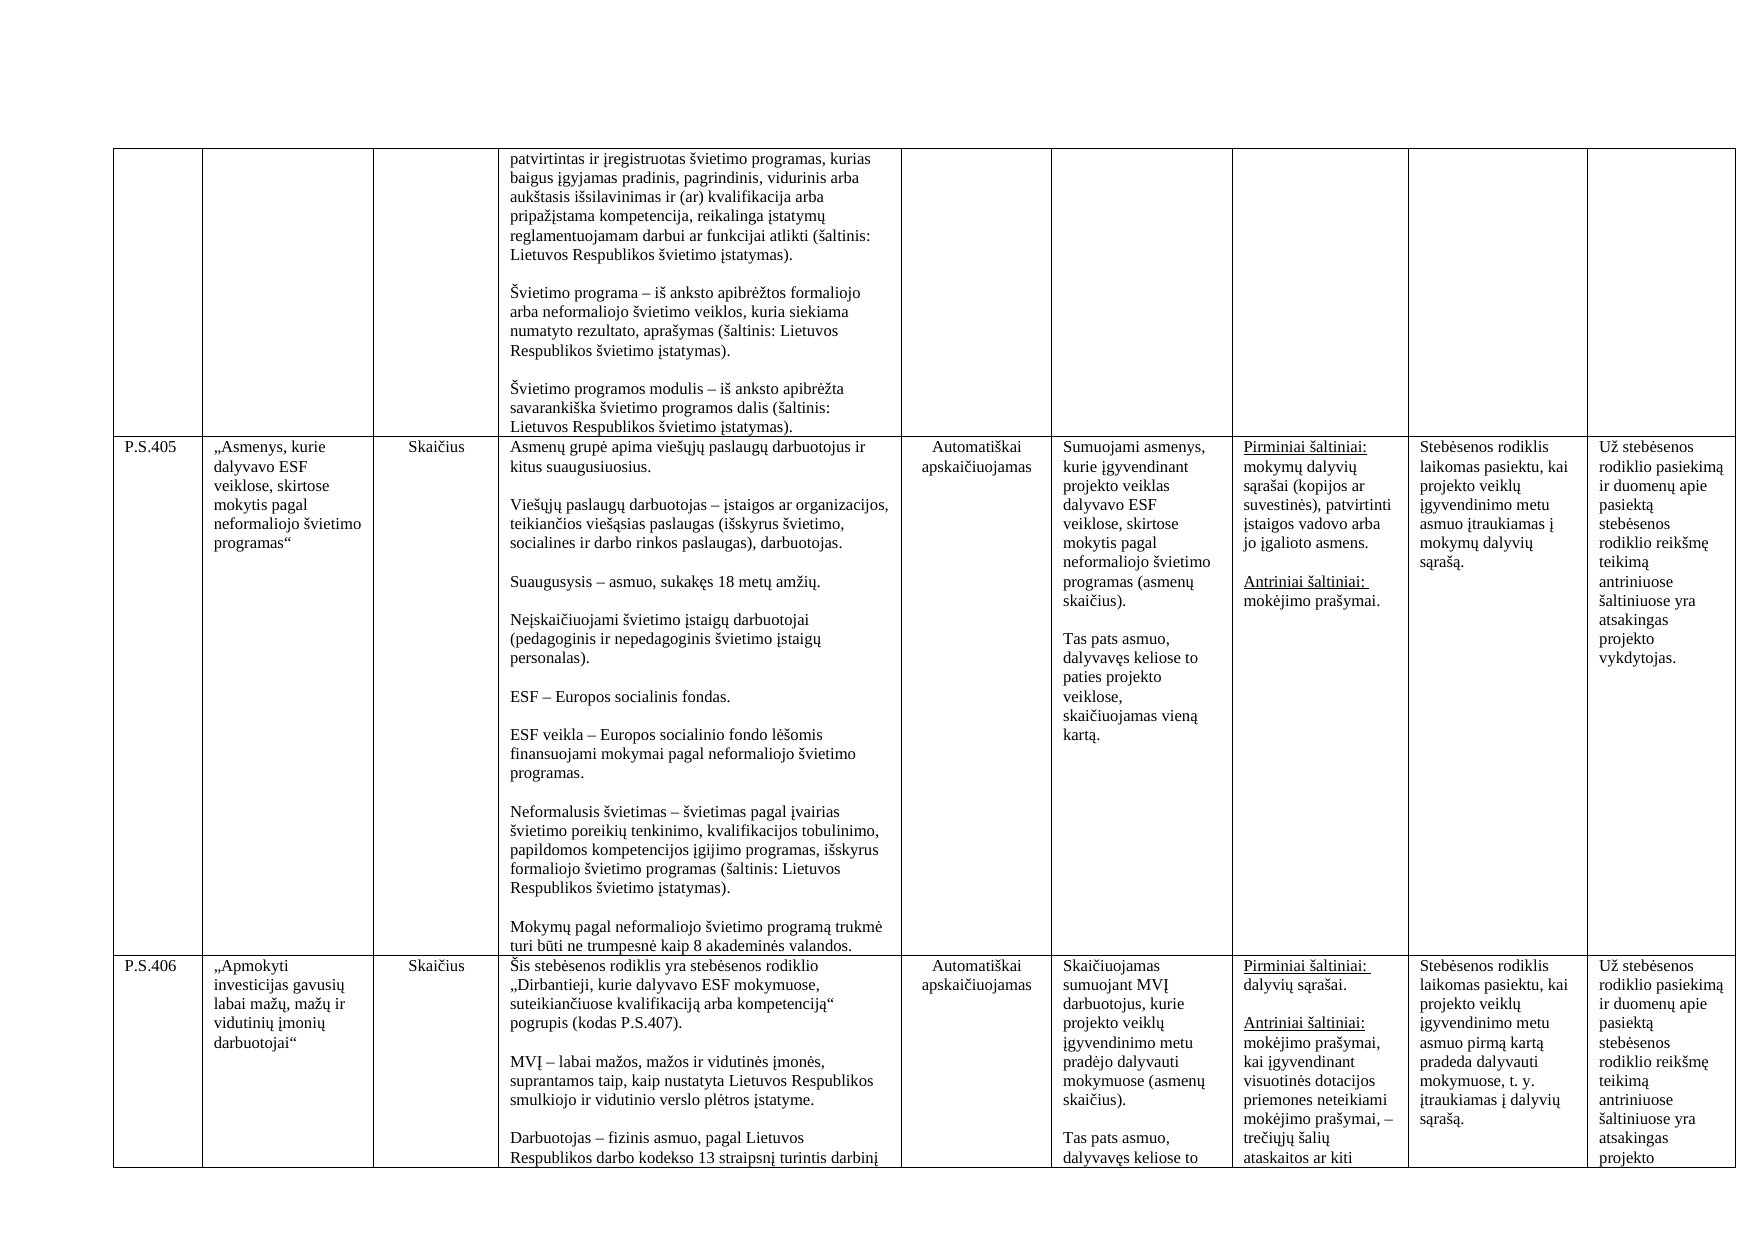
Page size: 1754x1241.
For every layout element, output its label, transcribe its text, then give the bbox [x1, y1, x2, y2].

table_cell Automatiškai apskaičiuojamas [902, 956, 1051, 1167]
table_cell Stebėsenos rodiklis laikomas pasiektu, kai projekto veiklų įgyvendinimo metu asmuo įtraukiamas į mokymų dalyvių sąrašą. [1409, 437, 1587, 955]
table_cell Skaičius [374, 437, 498, 955]
table_cell Šis stebėsenos rodiklis yra stebėsenos rodiklio „Dirbantieji, kurie dalyvavo ESF mokymuose, suteikiančiuose kvalifikaciją arba kompetenciją“ pogrupis (kodas P.S.407). MVĮ – labai mažos, mažos ir vidutinės įmonės, suprantamos taip, kaip nustatyta Lietuvos Respublikos smulkiojo ir vidutinio verslo plėtros įstatyme. Darbuotojas – fizinis asmuo, pagal Lietuvos Respublikos darbo kodekso 13 straipsnį turintis darbinį [499, 956, 901, 1167]
table_cell Už stebėsenos rodiklio pasiekimą ir duomenų apie pasiektą stebėsenos rodiklio reikšmę teikimą antriniuose šaltiniuose yra atsakingas projekto vykdytojas. [1588, 437, 1735, 955]
table_cell [203, 149, 373, 436]
table_cell Asmenų grupė apima viešųjų paslaugų darbuotojus ir kitus suaugusiuosius. Viešųjų paslaugų darbuotojas – įstaigos ar organizacijos, teikiančios viešąsias paslaugas (išskyrus švietimo, socialines ir darbo rinkos paslaugas), darbuotojas. Suaugusysis – asmuo, sukakęs 18 metų amžių. Neįskaičiuojami švietimo įstaigų darbuotojai (pedagoginis ir nepedagoginis švietimo įstaigų personalas). ESF – Europos socialinis fondas. ESF veikla – Europos socialinio fondo lėšomis finansuojami mokymai pagal neformaliojo švietimo programas. Neformalusis švietimas – švietimas pagal įvairias švietimo poreikių tenkinimo, kvalifikacijos tobulinimo, papildomos kompetencijos įgijimo programas, išskyrus formaliojo švietimo programas (šaltinis: Lietuvos Respublikos švietimo įstatymas). Mokymų pagal neformaliojo švietimo programą trukmė turi būti ne trumpesnė kaip 8 akademinės valandos. [499, 437, 901, 955]
table_cell [1409, 149, 1587, 436]
table_cell [1588, 149, 1735, 436]
table_cell Automatiškai apskaičiuojamas [902, 437, 1051, 955]
table_cell [1052, 149, 1232, 436]
table_cell Pirminiai šaltiniai: mokymų dalyvių sąrašai (kopijos ar suvestinės), patvirtinti įstaigos vadovo arba jo įgalioto asmens. Antriniai šaltiniai: mokėjimo prašymai. [1233, 437, 1408, 955]
table_cell „Apmokyti investicijas gavusių labai mažų, mažų ir vidutinių įmonių darbuotojai“ [203, 956, 373, 1167]
table_cell [114, 149, 202, 436]
table_cell „Asmenys, kurie dalyvavo ESF veiklose, skirtose mokytis pagal neformaliojo švietimo programas“ [203, 437, 373, 955]
table_cell Skaičiuojamas sumuojant MVĮ darbuotojus, kurie projekto veiklų įgyvendinimo metu pradėjo dalyvauti mokymuose (asmenų skaičius). Tas pats asmuo, dalyvavęs keliose to [1052, 956, 1232, 1167]
table_cell [374, 149, 498, 436]
table_cell Už stebėsenos rodiklio pasiekimą ir duomenų apie pasiektą stebėsenos rodiklio reikšmę teikimą antriniuose šaltiniuose yra atsakingas projekto [1588, 956, 1735, 1167]
table_cell Sumuojami asmenys, kurie įgyvendinant projekto veiklas dalyvavo ESF veiklose, skirtose mokytis pagal neformaliojo švietimo programas (asmenų skaičius). Tas pats asmuo, dalyvavęs keliose to paties projekto veiklose, skaičiuojamas vieną kartą. [1052, 437, 1232, 955]
table_cell Pirminiai šaltiniai: dalyvių sąrašai. Antriniai šaltiniai: mokėjimo prašymai, kai įgyvendinant visuotinės dotacijos priemones neteikiami mokėjimo prašymai, – trečiųjų šalių ataskaitos ar kiti [1233, 956, 1408, 1167]
table_cell P.S.406 [114, 956, 202, 1167]
table_cell Skaičius [374, 956, 498, 1167]
table_cell [902, 149, 1051, 436]
table_cell P.S.405 [114, 437, 202, 955]
table_cell patvirtintas ir įregistruotas švietimo programas, kurias baigus įgyjamas pradinis, pagrindinis, vidurinis arba aukštasis išsilavinimas ir (ar) kvalifikacija arba pripažįstama kompetencija, reikalinga įstatymų reglamentuojamam darbui ar funkcijai atlikti (šaltinis: Lietuvos Respublikos švietimo įstatymas). Švietimo programa – iš anksto apibrėžtos formaliojo arba neformaliojo švietimo veiklos, kuria siekiama numatyto rezultato, aprašymas (šaltinis: Lietuvos Respublikos švietimo įstatymas). Švietimo programos modulis – iš anksto apibrėžta savarankiška švietimo programos dalis (šaltinis: Lietuvos Respublikos švietimo įstatymas). [499, 149, 901, 436]
table_cell Stebėsenos rodiklis laikomas pasiektu, kai projekto veiklų įgyvendinimo metu asmuo pirmą kartą pradeda dalyvauti mokymuose, t. y. įtraukiamas į dalyvių sąrašą. [1409, 956, 1587, 1167]
table_cell [1233, 149, 1408, 436]
